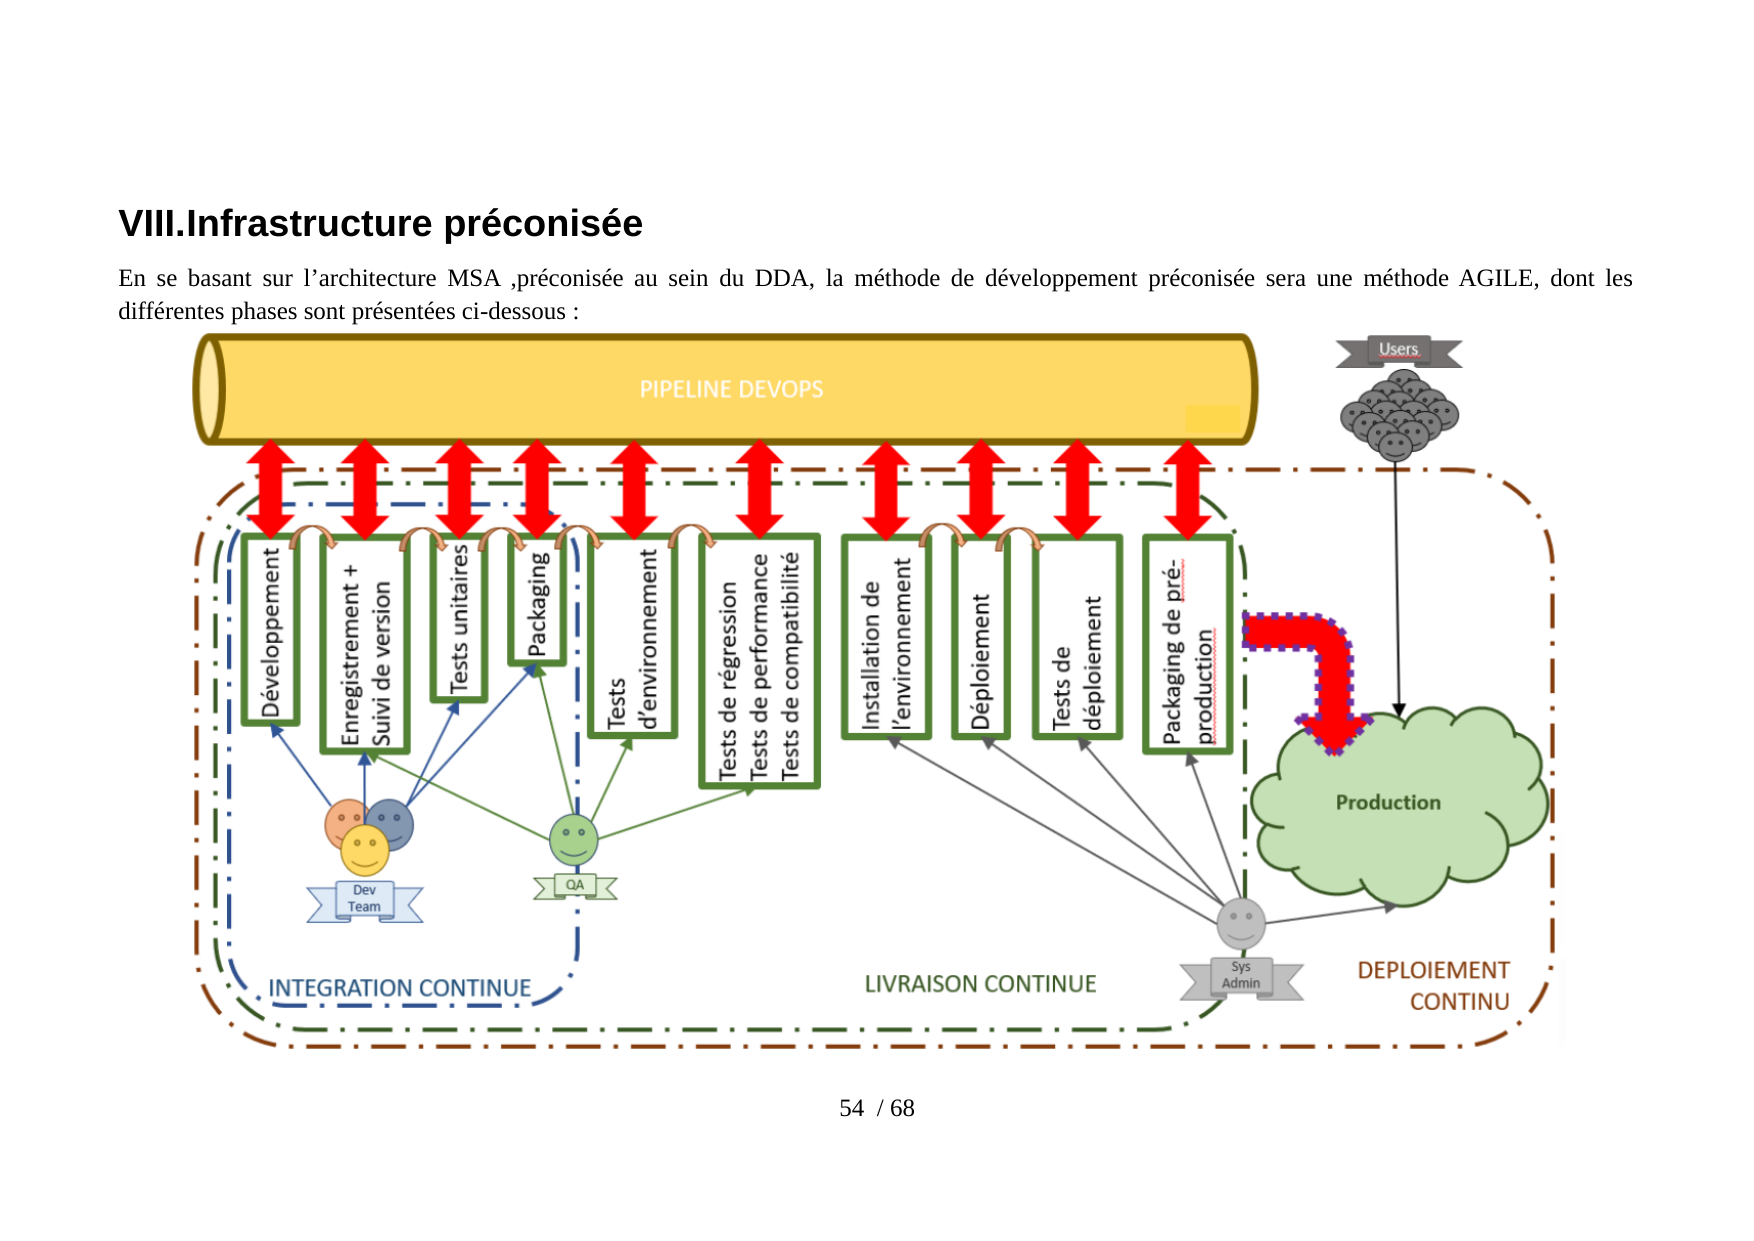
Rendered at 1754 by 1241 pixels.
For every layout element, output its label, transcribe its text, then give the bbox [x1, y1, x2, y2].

picture [187, 329, 1567, 1054]
subtitle Infrastructure préconisée [118, 201, 1636, 245]
text En se basant sur l’architecture MSA ,préconisée au sein du DDA, la méthode de développement préconisée sera une méthode AGILE, dont les différentes phases sont présentées ci-dessous : [118, 263, 1636, 325]
